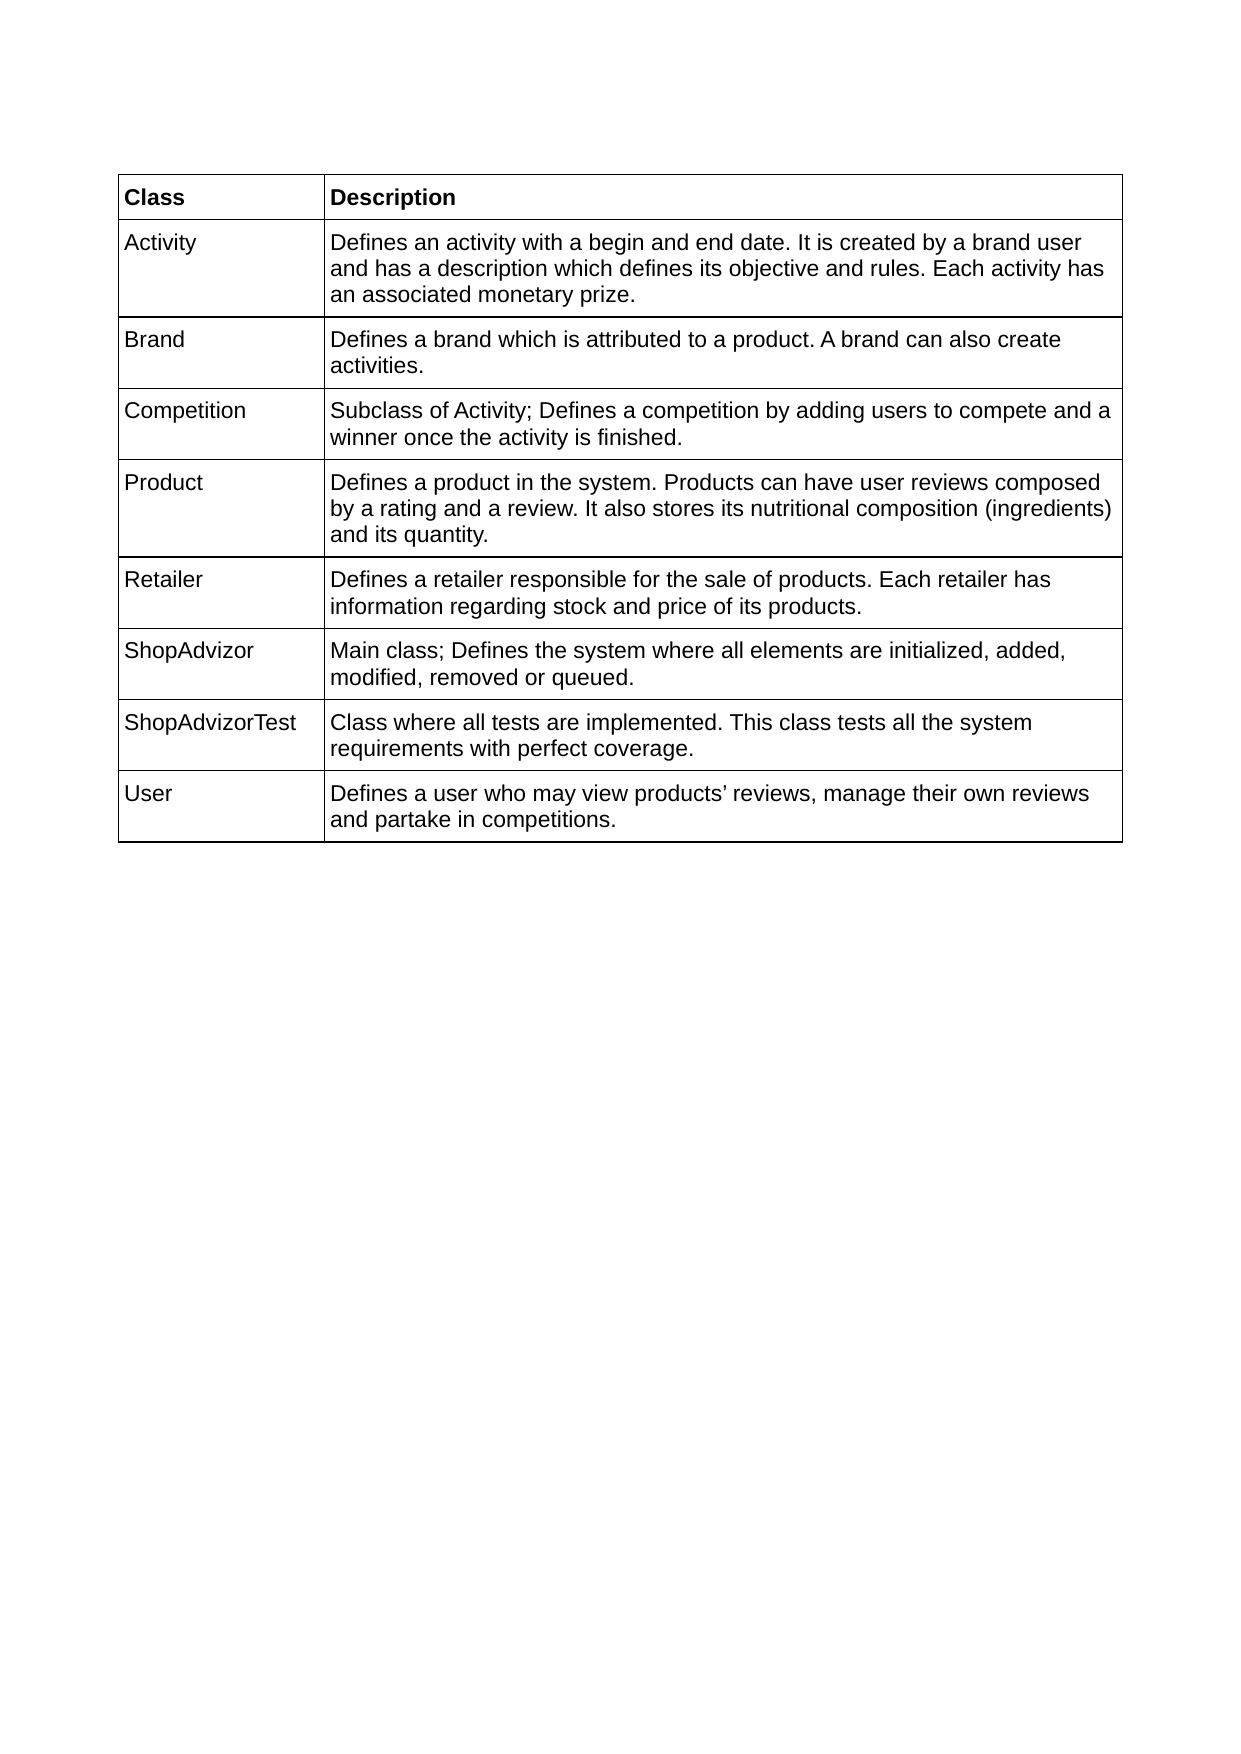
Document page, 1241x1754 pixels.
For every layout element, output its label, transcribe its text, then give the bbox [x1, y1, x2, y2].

table_cell Subclass of Activity; Defines a competition by adding users to compete and a winner once the activity is finished. [325, 389, 1122, 459]
table_cell ShopAdvizor [119, 629, 324, 699]
table_cell Defines a product in the system. Products can have user reviews composed by a rating and a review. It also stores its nutritional composition (ingredients) and its quantity. [325, 460, 1122, 556]
table_cell Defines a user who may view products’ reviews, manage their own reviews and partake in competitions. [325, 771, 1122, 841]
table_header Class [119, 175, 324, 219]
table_header Description [325, 175, 1122, 219]
table_cell Main class; Defines the system where all elements are initialized, added, modified, removed or queued. [325, 629, 1122, 699]
table_cell User [119, 771, 324, 841]
table_cell Defines an activity with a begin and end date. It is created by a brand user and has a description which defines its objective and rules. Each activity has an associated monetary prize. [325, 220, 1122, 316]
table_cell Retailer [119, 558, 324, 628]
table_cell Class where all tests are implemented. This class tests all the system requirements with perfect coverage. [325, 700, 1122, 770]
table_cell Activity [119, 220, 324, 316]
table_cell Brand [119, 318, 324, 388]
table_cell Competition [119, 389, 324, 459]
table_cell Product [119, 460, 324, 556]
table_cell Defines a brand which is attributed to a product. A brand can also create activities. [325, 318, 1122, 388]
table_cell ShopAdvizorTest [119, 700, 324, 770]
table_cell Defines a retailer responsible for the sale of products. Each retailer has information regarding stock and price of its products. [325, 558, 1122, 628]
